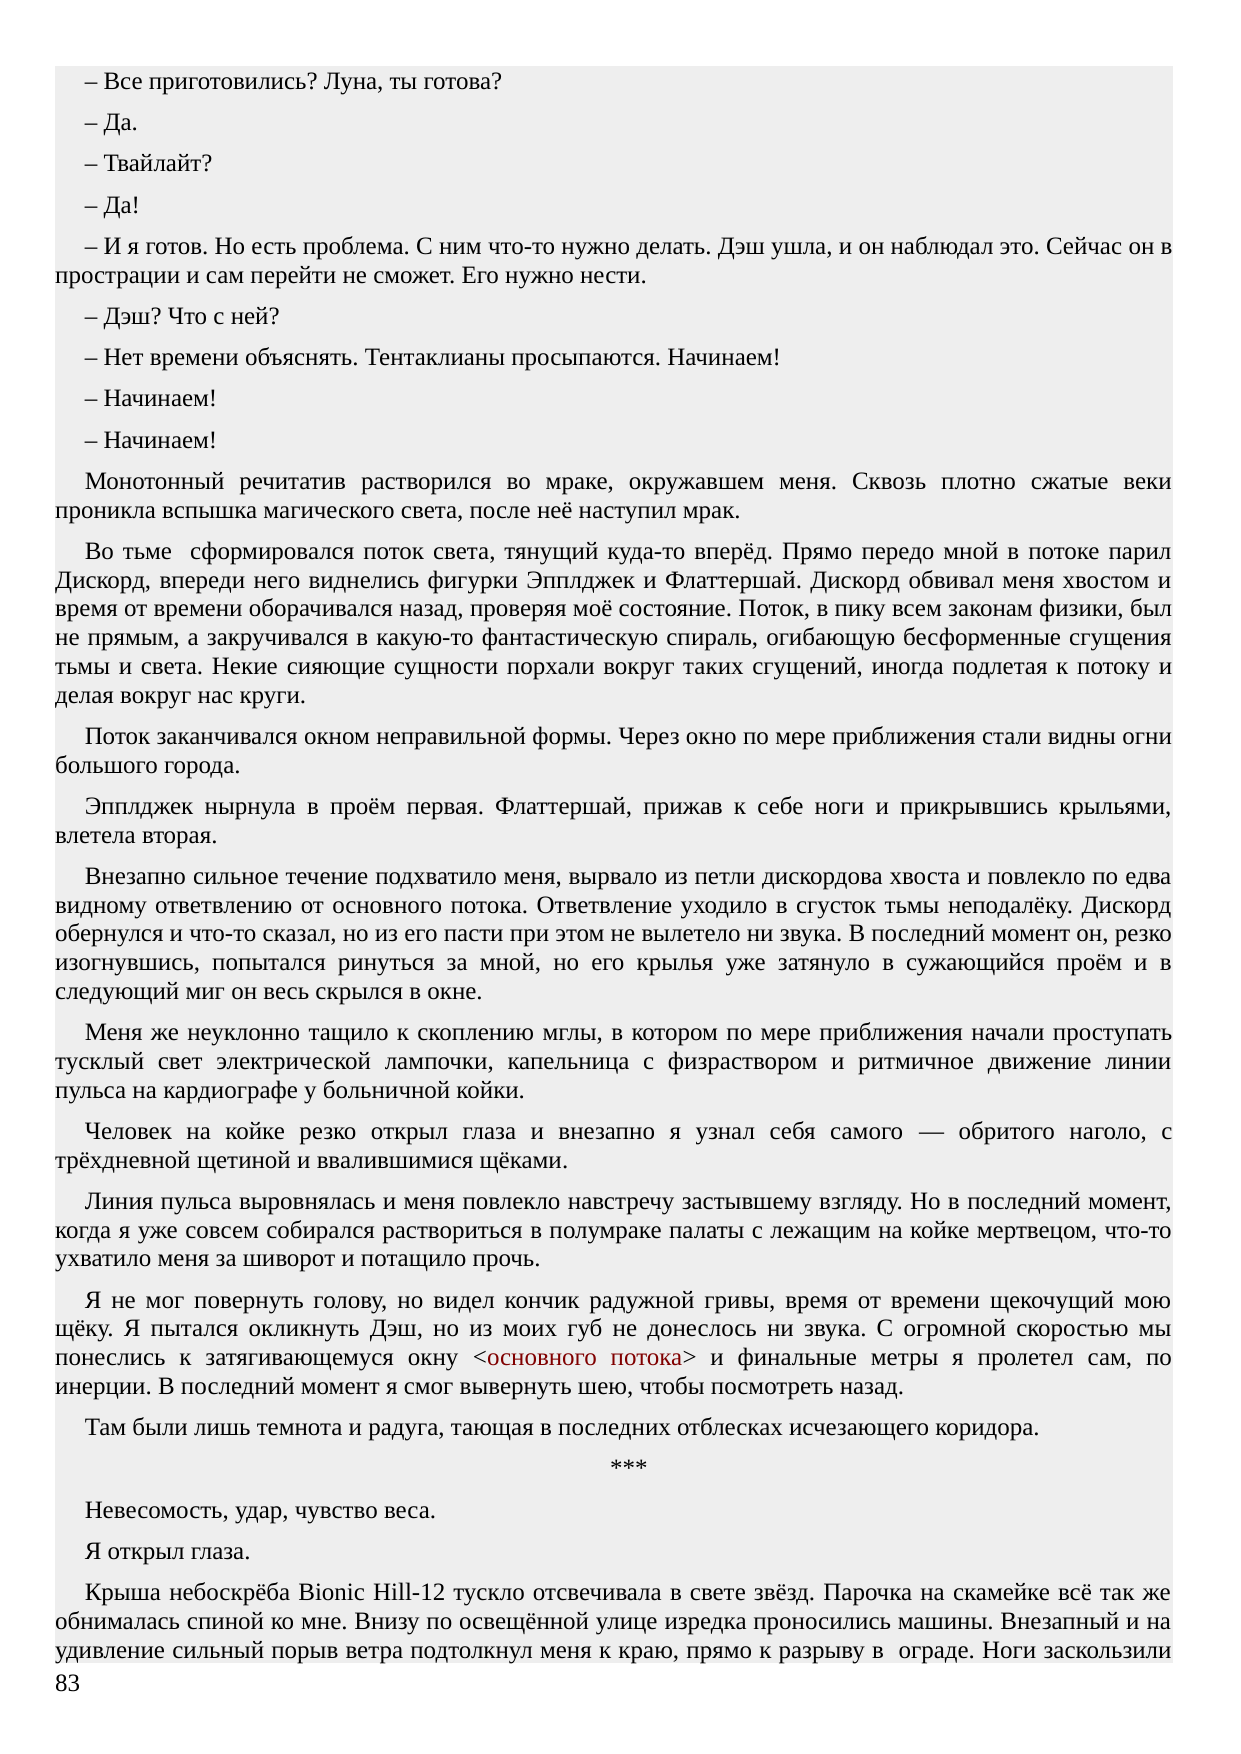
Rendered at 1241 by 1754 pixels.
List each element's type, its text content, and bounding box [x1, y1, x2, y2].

text – И я готов. Но есть проблема. С ним что-то нужно делать. Дэш ушла, и он наблюдал это. Сейчас он в прострации и сам перейти не сможет. Его нужно нести. [55, 231, 1173, 288]
text Во тьме сформировался поток света, тянущий куда-то вперёд. Прямо передо мной в потоке парил Дискорд, впереди него виднелись фигурки Эпплджек и Флаттершай. Дискорд обвивал меня хвостом и время от времени оборачивался назад, проверяя моё состояние. Поток, в пику всем законам физики, был не прямым, а закручивался в какую-то фантастическую спираль, огибающую бесформенные сгущения тьмы и света. Некие сияющие сущности порхали вокруг таких сгущений, иногда подлетая к потоку и делая вокруг нас круги. [55, 536, 1173, 708]
text – Да! [55, 190, 1173, 218]
text Невесомость, удар, чувство веса. [55, 1495, 1173, 1523]
text Эпплджек нырнула в проём первая. Флаттершай, прижав к себе ноги и прикрывшись крыльями, влетела вторая. [55, 791, 1173, 848]
text Монотонный речитатив растворился во мраке, окружавшем меня. Сквозь плотно сжатые веки проникла вспышка магического света, после неё наступил мрак. [55, 466, 1173, 523]
text Линия пульса выровнялась и меня повлекло навстречу застывшему взгляду. Но в последний момент, когда я уже совсем собирался раствориться в полумраке палаты с лежащим на койке мертвецом, что-то ухватило меня за шиворот и потащило прочь. [55, 1186, 1173, 1272]
text Поток заканчивался окном неправильной формы. Через окно по мере приближения стали видны огни большого города. [55, 721, 1173, 778]
text Внезапно сильное течение подхватило меня, вырвало из петли дискордова хвоста и повлекло по едва видному ответвлению от основного потока. Ответвление уходило в сгусток тьмы неподалёку. Дискорд обернулся и что-то сказал, но из его пасти при этом не вылетело ни звука. В последний момент он, резко изогнувшись, попытался ринуться за мной, но его крылья уже затянуло в сужающийся проём и в следующий миг он весь скрылся в окне. [55, 861, 1173, 1005]
text Крыша небоскрёба Bionic Hill-12 тускло отсвечивала в свете звёзд. Парочка на скамейке всё так же обнималась спиной ко мне. Внизу по освещённой улице изредка проносились машины. Внезапный и на удивление сильный порыв ветра подтолкнул меня к краю, прямо к разрыву в ограде. Ноги заскользили [55, 1577, 1173, 1663]
text *** [55, 1453, 1173, 1482]
text – Начинаем! [55, 383, 1173, 412]
text – Твайлайт? [55, 148, 1173, 177]
text – Нет времени объяснять. Тентаклианы просыпаются. Начинаем! [55, 342, 1173, 371]
text Меня же неуклонно тащило к скоплению мглы, в котором по мере приближения начали проступать тусклый свет электрической лампочки, капельница с физраствором и ритмичное движение линии пульса на кардиографе у больничной койки. [55, 1017, 1173, 1103]
text – Да. [55, 107, 1173, 136]
text – Все приготовились? Луна, ты готова? [55, 66, 1173, 95]
text Я открыл глаза. [55, 1536, 1173, 1565]
text Там были лишь темнота и радуга, тающая в последних отблесках исчезающего коридора. [55, 1412, 1173, 1441]
text – Начинаем! [55, 425, 1173, 453]
text – Дэш? Что с ней? [55, 301, 1173, 330]
text Человек на койке резко открыл глаза и внезапно я узнал себя самого — обритого наголо, с трёхдневной щетиной и ввалившимися щёками. [55, 1116, 1173, 1173]
text Я не мог повернуть голову, но видел кончик радужной гривы, время от времени щекочущий мою щёку. Я пытался окликнуть Дэш, но из моих губ не донеслось ни звука. С огромной скоростью мы понеслись к затягивающемуся окну <основного потока> и финальные метры я пролетел сам, по инерции. В последний момент я смог вывернуть шею, чтобы посмотреть назад. [55, 1285, 1173, 1400]
